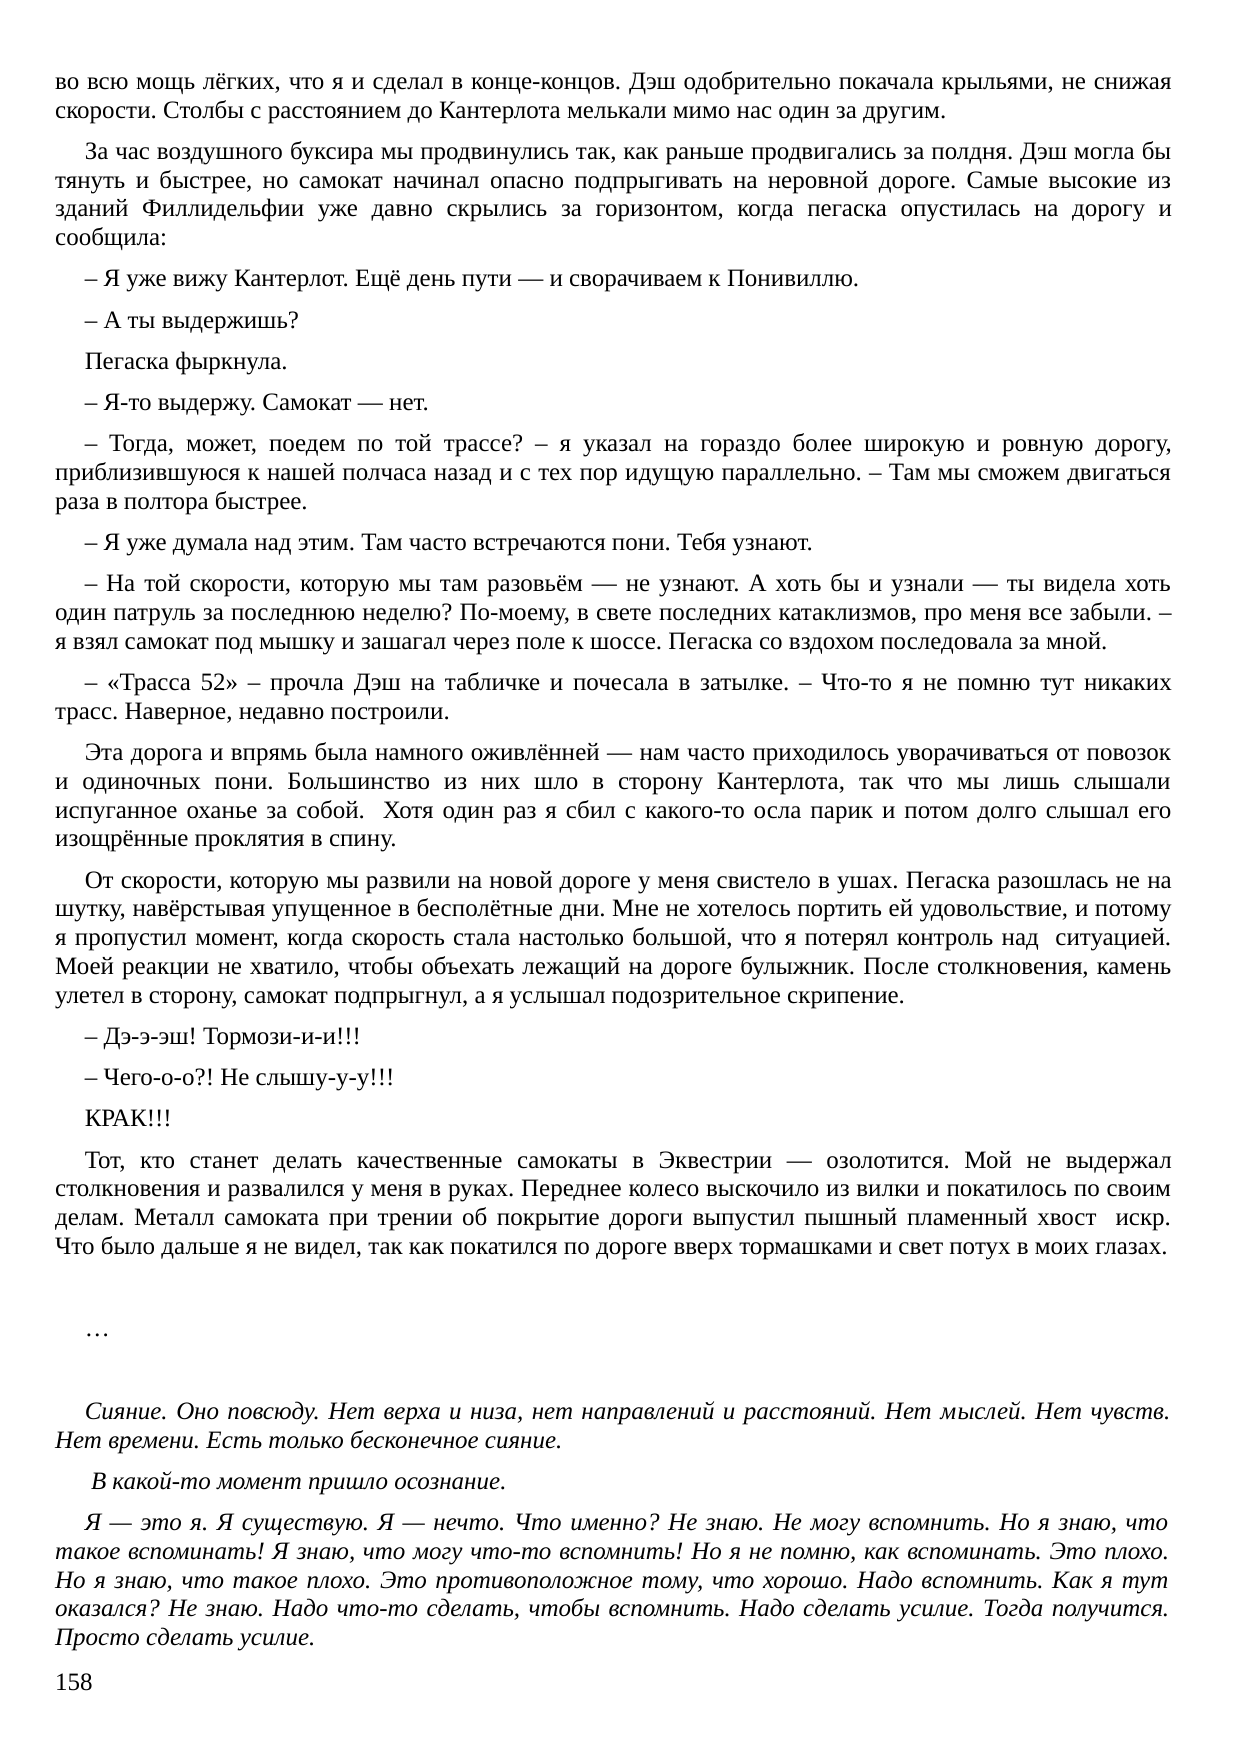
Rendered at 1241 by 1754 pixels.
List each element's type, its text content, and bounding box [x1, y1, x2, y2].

text – «Трасса 52» – прочла Дэш на табличке и почесала в затылке. – Что-то я не помню тут никаких трасс. Наверное, недавно построили. [55, 667, 1173, 725]
text – Чего-о-о?! Не слышу-у-у!!! [55, 1062, 1173, 1091]
text В какой-то момент пришло осознание. [55, 1466, 1173, 1495]
text – На той скорости, которую мы там разовьём — не узнают. А хоть бы и узнали — ты видела хоть один патруль за последнюю неделю? По-моему, в свете последних катаклизмов, про меня все забыли. – я взял самокат под мышку и зашагал через поле к шоссе. Пегаска со вздохом последовала за мной. [55, 568, 1173, 655]
text КРАК!!! [55, 1103, 1173, 1132]
text Пегаска фыркнула. [55, 346, 1173, 375]
text – Тогда, может, поедем по той трассе? – я указал на гораздо более широкую и ровную дорогу, приблизившуюся к нашей полчаса назад и с тех пор идущую параллельно. – Там мы сможем двигаться раза в полтора быстрее. [55, 428, 1173, 515]
text За час воздушного буксира мы продвинулись так, как раньше продвигались за полдня. Дэш могла бы тянуть и быстрее, но самокат начинал опасно подпрыгивать на неровной дороге. Самые высокие из зданий Филлидельфии уже давно скрылись за горизонтом, когда пегаска опустилась на дорогу и сообщила: [55, 136, 1173, 251]
text – Я уже вижу Кантерлот. Ещё день пути — и сворачиваем к Понивиллю. [55, 263, 1173, 292]
text во всю мощь лёгких, что я и сделал в конце-концов. Дэш одобрительно покачала крыльями, не снижая скорости. Столбы с расстоянием до Кантерлота мелькали мимо нас один за другим. [55, 66, 1173, 123]
text – Я-то выдержу. Самокат — нет. [55, 387, 1173, 416]
text Сияние. Оно повсюду. Нет верха и низа, нет направлений и расстояний. Нет мыслей. Нет чувств. Нет времени. Есть только бесконечное сияние. [55, 1396, 1173, 1453]
text Эта дорога и впрямь была намного оживлённей — нам часто приходилось уворачиваться от повозок и одиночных пони. Большинство из них шло в сторону Кантерлота, так что мы лишь слышали испуганное оханье за собой. Хотя один раз я сбил с какого-то осла парик и потом долго слышал его изощрённые проклятия в спину. [55, 737, 1173, 852]
text Тот, кто станет делать качественные самокаты в Эквестрии — озолотится. Мой не выдержал столкновения и развалился у меня в руках. Переднее колесо выскочило из вилки и покатилось по своим делам. Металл самоката при трении об покрытие дороги выпустил пышный пламенный хвост искр. Что было дальше я не видел, так как покатился по дороге вверх тормашками и свет потух в моих глазах. [55, 1145, 1173, 1260]
text – Дэ-э-эш! Тормози-и-и!!! [55, 1021, 1173, 1050]
text – А ты выдержишь? [55, 305, 1173, 333]
text Я — это я. Я существую. Я — нечто. Что именно? Не знаю. Не могу вспомнить. Но я знаю, что такое вспоминать! Я знаю, что могу что-то вспомнить! Но я не помню, как вспоминать. Это плохо. Но я знаю, что такое плохо. Это противоположное тому, что хорошо. Надо вспомнить. Как я тут оказался? Не знаю. Надо что-то сделать, чтобы вспомнить. Надо сделать усилие. Тогда получится. Просто сделать усилие. [55, 1507, 1173, 1651]
text – Я уже думала над этим. Там часто встречаются пони. Тебя узнают. [55, 527, 1173, 556]
text … [55, 1313, 1173, 1342]
text От скорости, которую мы развили на новой дороге у меня свистело в ушах. Пегаска разошлась не на шутку, навёрстывая упущенное в бесполётные дни. Мне не хотелось портить ей удовольствие, и потому я пропустил момент, когда скорость стала настолько большой, что я потерял контроль над ситуацией. Моей реакции не хватило, чтобы объехать лежащий на дороге булыжник. После столкновения, камень улетел в сторону, самокат подпрыгнул, а я услышал подозрительное скрипение. [55, 865, 1173, 1008]
